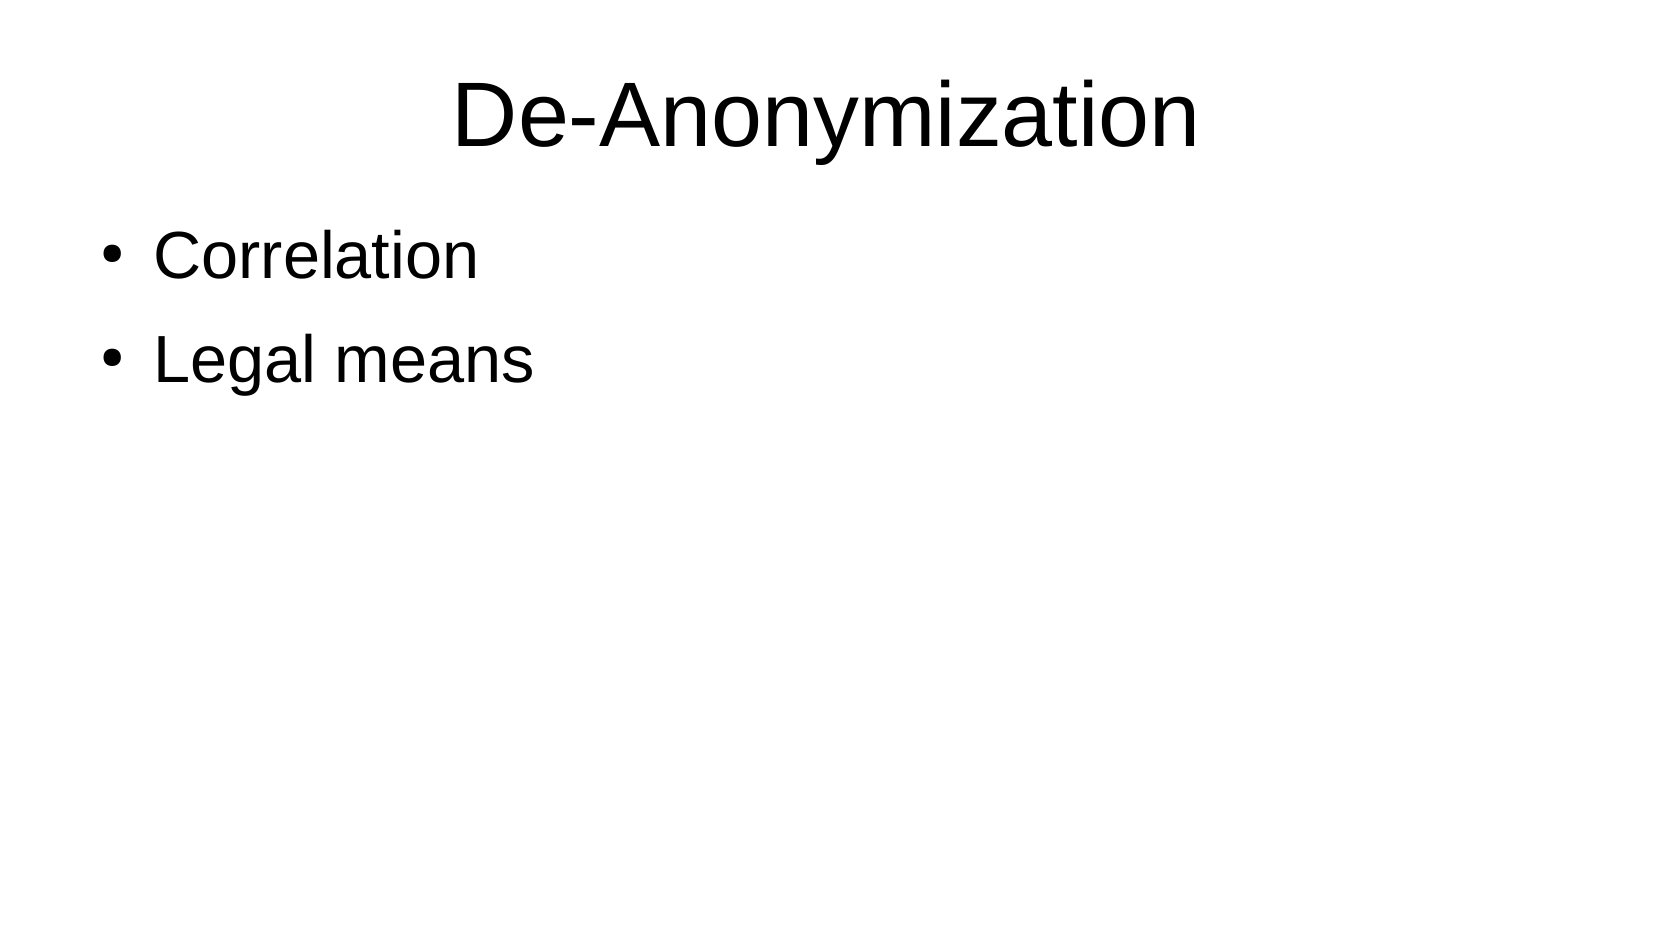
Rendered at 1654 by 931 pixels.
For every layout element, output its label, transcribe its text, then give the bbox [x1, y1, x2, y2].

list Correlation Legal means [82, 217, 1571, 758]
title De-Anonymization [82, 37, 1571, 193]
